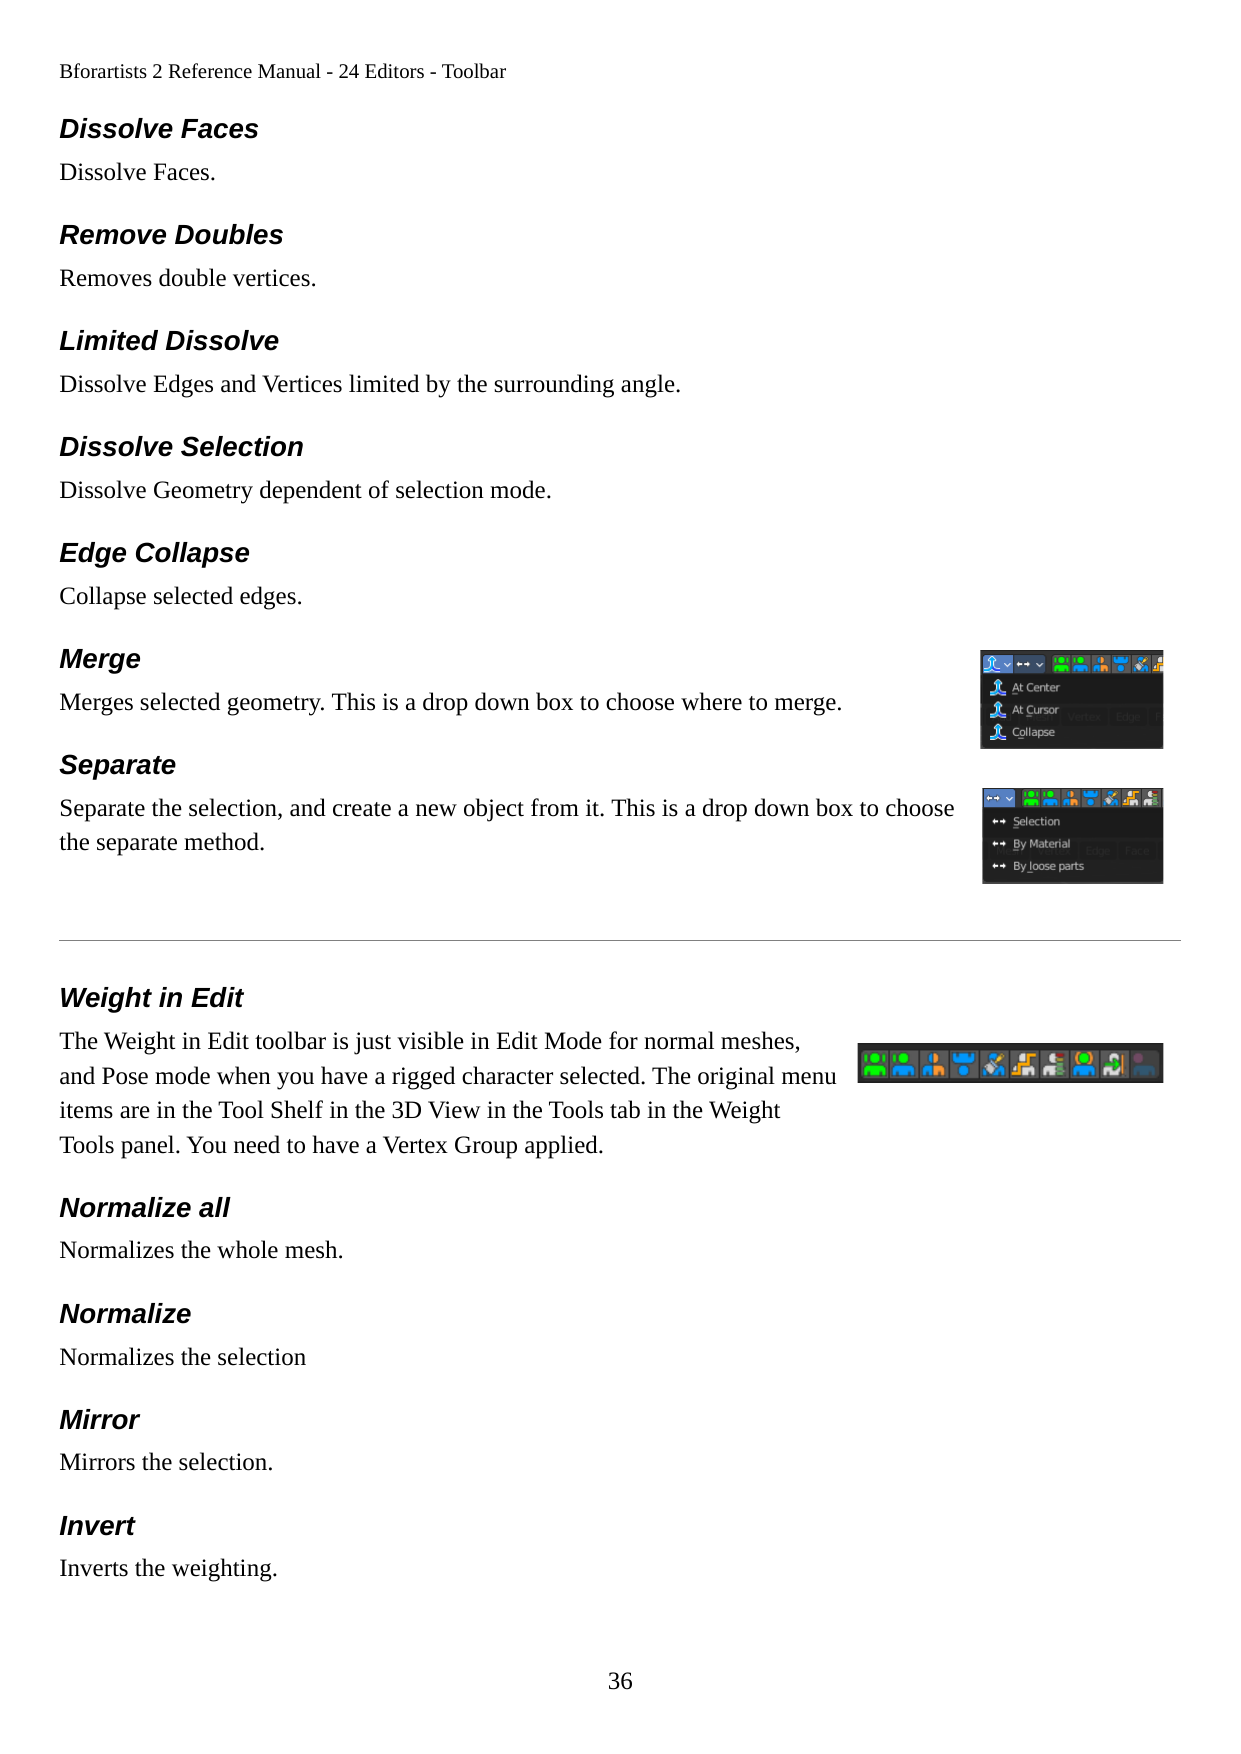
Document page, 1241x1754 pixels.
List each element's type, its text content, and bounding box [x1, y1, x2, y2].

picture [857, 1043, 1164, 1083]
subtitle Mirror [59, 1403, 1181, 1435]
text Mirrors the selection. [59, 1447, 1181, 1476]
text Dissolve Faces. [59, 157, 1181, 186]
subtitle Remove Doubles [59, 218, 1181, 250]
subtitle Separate [59, 748, 1181, 780]
subtitle Normalize all [59, 1191, 1181, 1223]
subtitle Limited Dissolve [59, 324, 1181, 356]
text Separate the selection, and create a new object from it. This is a drop down box to choose the separate method. [59, 793, 982, 856]
subtitle Normalize [59, 1297, 1181, 1329]
subtitle Dissolve Selection [59, 430, 1181, 462]
text Merges selected geometry. This is a drop down box to choose where to merge. [59, 687, 980, 715]
subtitle Weight in Edit [59, 982, 1181, 1014]
text Dissolve Geometry dependent of selection mode. [59, 475, 1181, 503]
text Normalizes the selection [59, 1342, 1181, 1370]
subtitle Dissolve Faces [59, 113, 1181, 144]
text Collapse selected edges. [59, 581, 1181, 609]
subtitle Invert [59, 1509, 1181, 1541]
subtitle Merge [59, 642, 1181, 674]
text Dissolve Edges and Vertices limited by the surrounding angle. [59, 369, 1181, 398]
subtitle Edge Collapse [59, 536, 1181, 568]
picture [980, 650, 1164, 749]
text The Weight in Edit toolbar is just visible in Edit Mode for normal meshes, and Pose mode when you have a rigged character selected. The original menu items are in the Tool Shelf in the 3D View in the Tools tab in the Weight Tools panel. You need to have a Vertex Group applied. [59, 1026, 1181, 1158]
picture [982, 788, 1164, 884]
text Removes double vertices. [59, 263, 1181, 292]
text Normalizes the whole mesh. [59, 1236, 1181, 1264]
text Inverts the weighting. [59, 1553, 1181, 1582]
